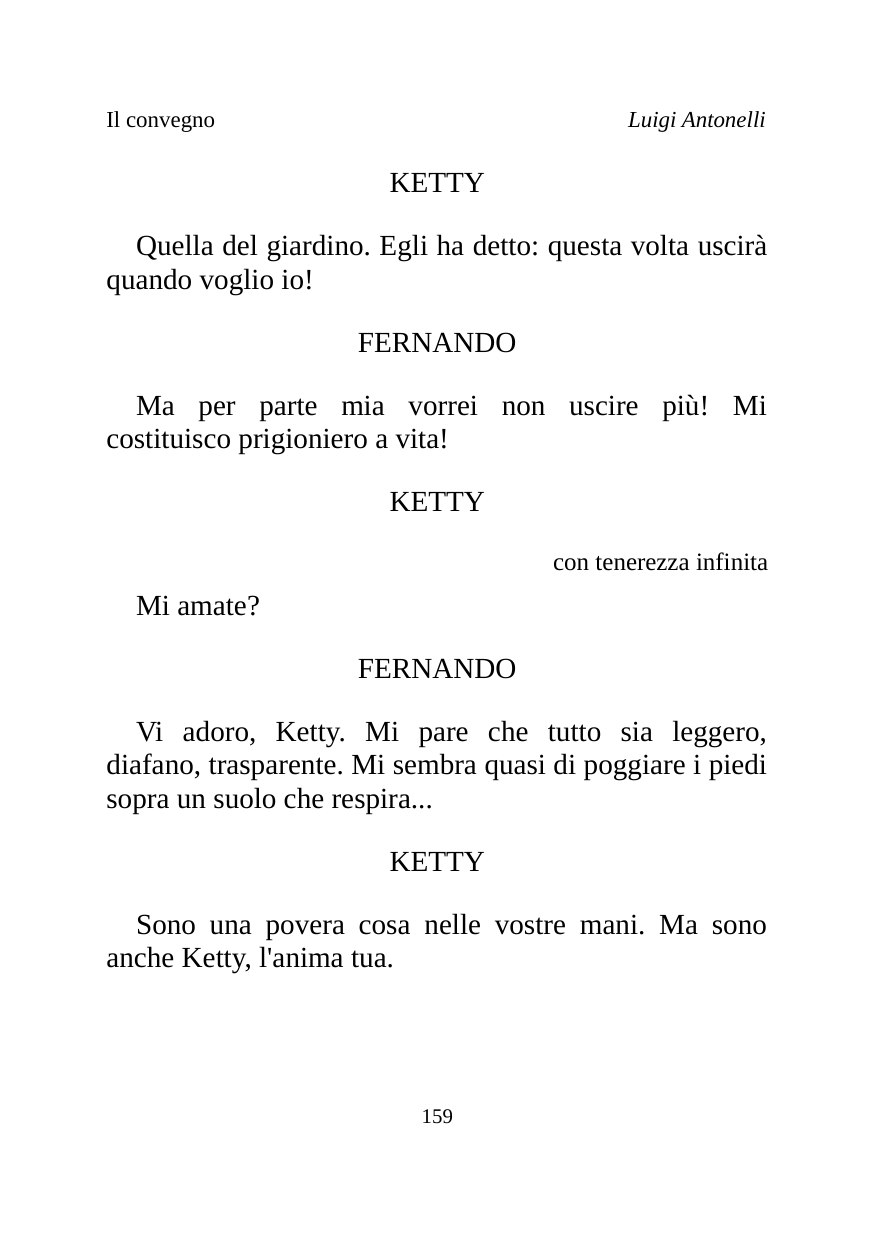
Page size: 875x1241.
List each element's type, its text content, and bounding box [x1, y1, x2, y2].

text Quella del giardino. Egli ha detto: questa volta uscirà quando voglio io! [106, 228, 768, 295]
text Vi adoro, Ketty. Mi pare che tutto sia leggero, diafano, trasparente. Mi sembra quasi di poggiare i piedi sopra un suolo che respira... [106, 714, 768, 814]
text Mi amate? [106, 588, 768, 621]
text KETTY [106, 844, 768, 878]
text con tenerezza infinita [431, 547, 768, 576]
text KETTY [106, 165, 768, 199]
text KETTY [106, 484, 768, 518]
text Sono una povera cosa nelle vostre mani. Ma sono anche Ketty, l'anima tua. [106, 907, 768, 974]
text FERNANDO [106, 325, 768, 358]
text FERNANDO [106, 651, 768, 684]
text Ma per parte mia vorrei non uscire più! Mi costituisco prigioniero a vita! [106, 388, 768, 455]
